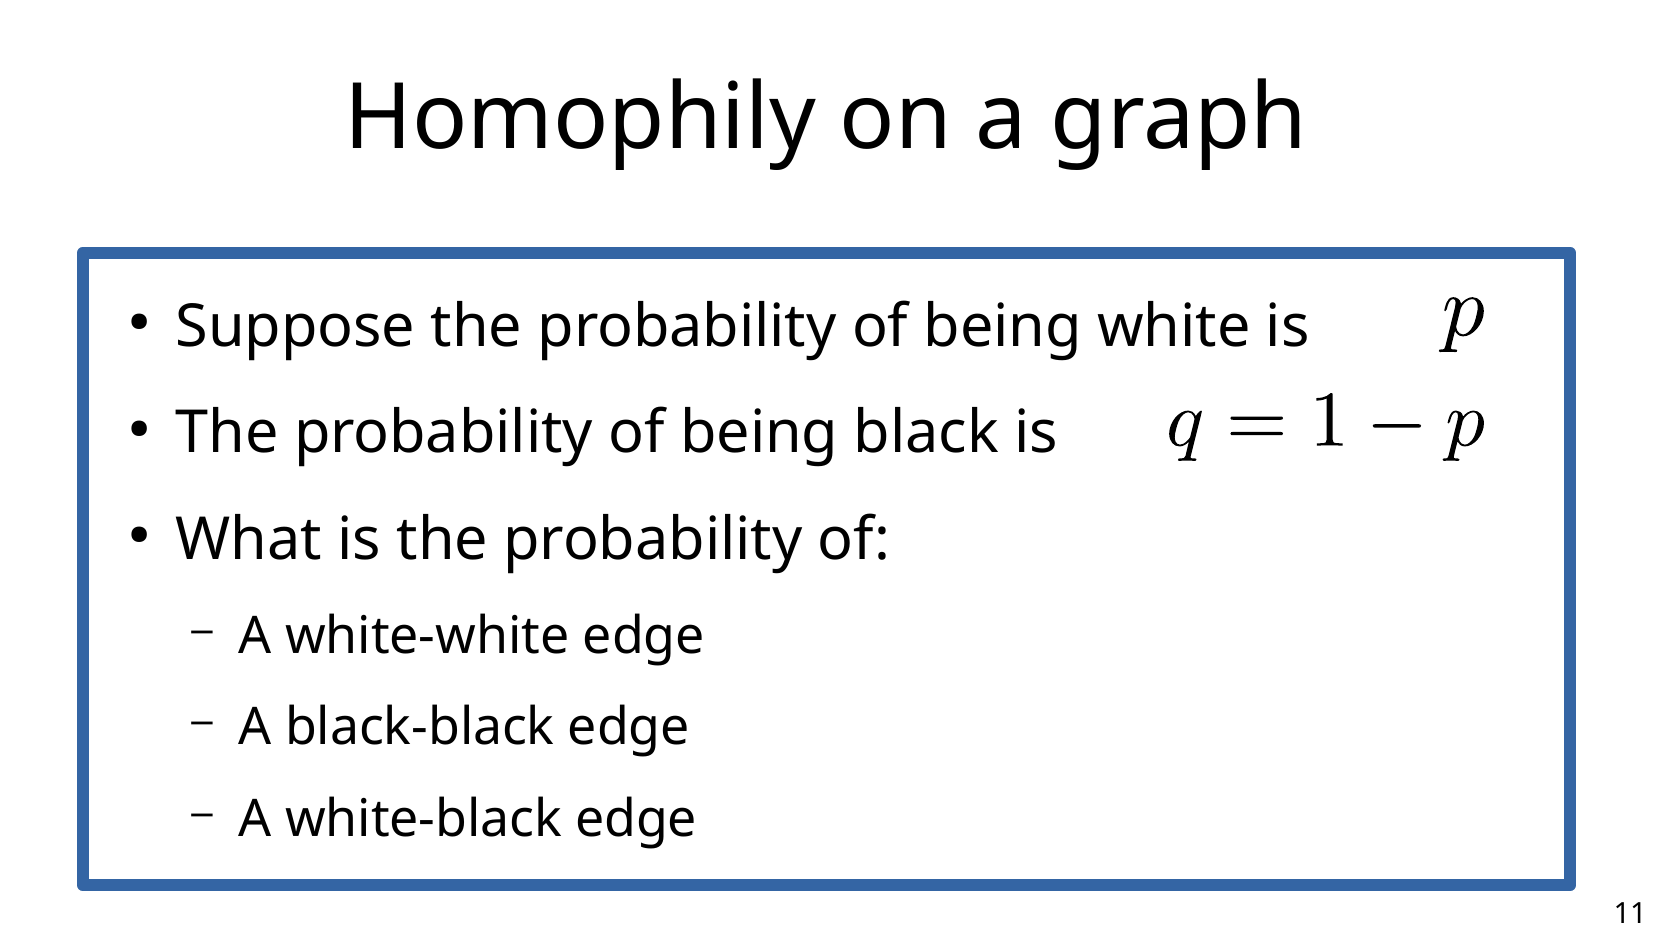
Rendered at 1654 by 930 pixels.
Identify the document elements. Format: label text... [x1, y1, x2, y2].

list Suppose the probability of being white is The probability of being black is What is the probability of: A white-white edge A black-black edge A white-black edge [82, 252, 1571, 886]
title Homophily on a graph [82, 1, 1571, 225]
text_box [1438, 297, 1486, 353]
text_box [1165, 393, 1486, 461]
